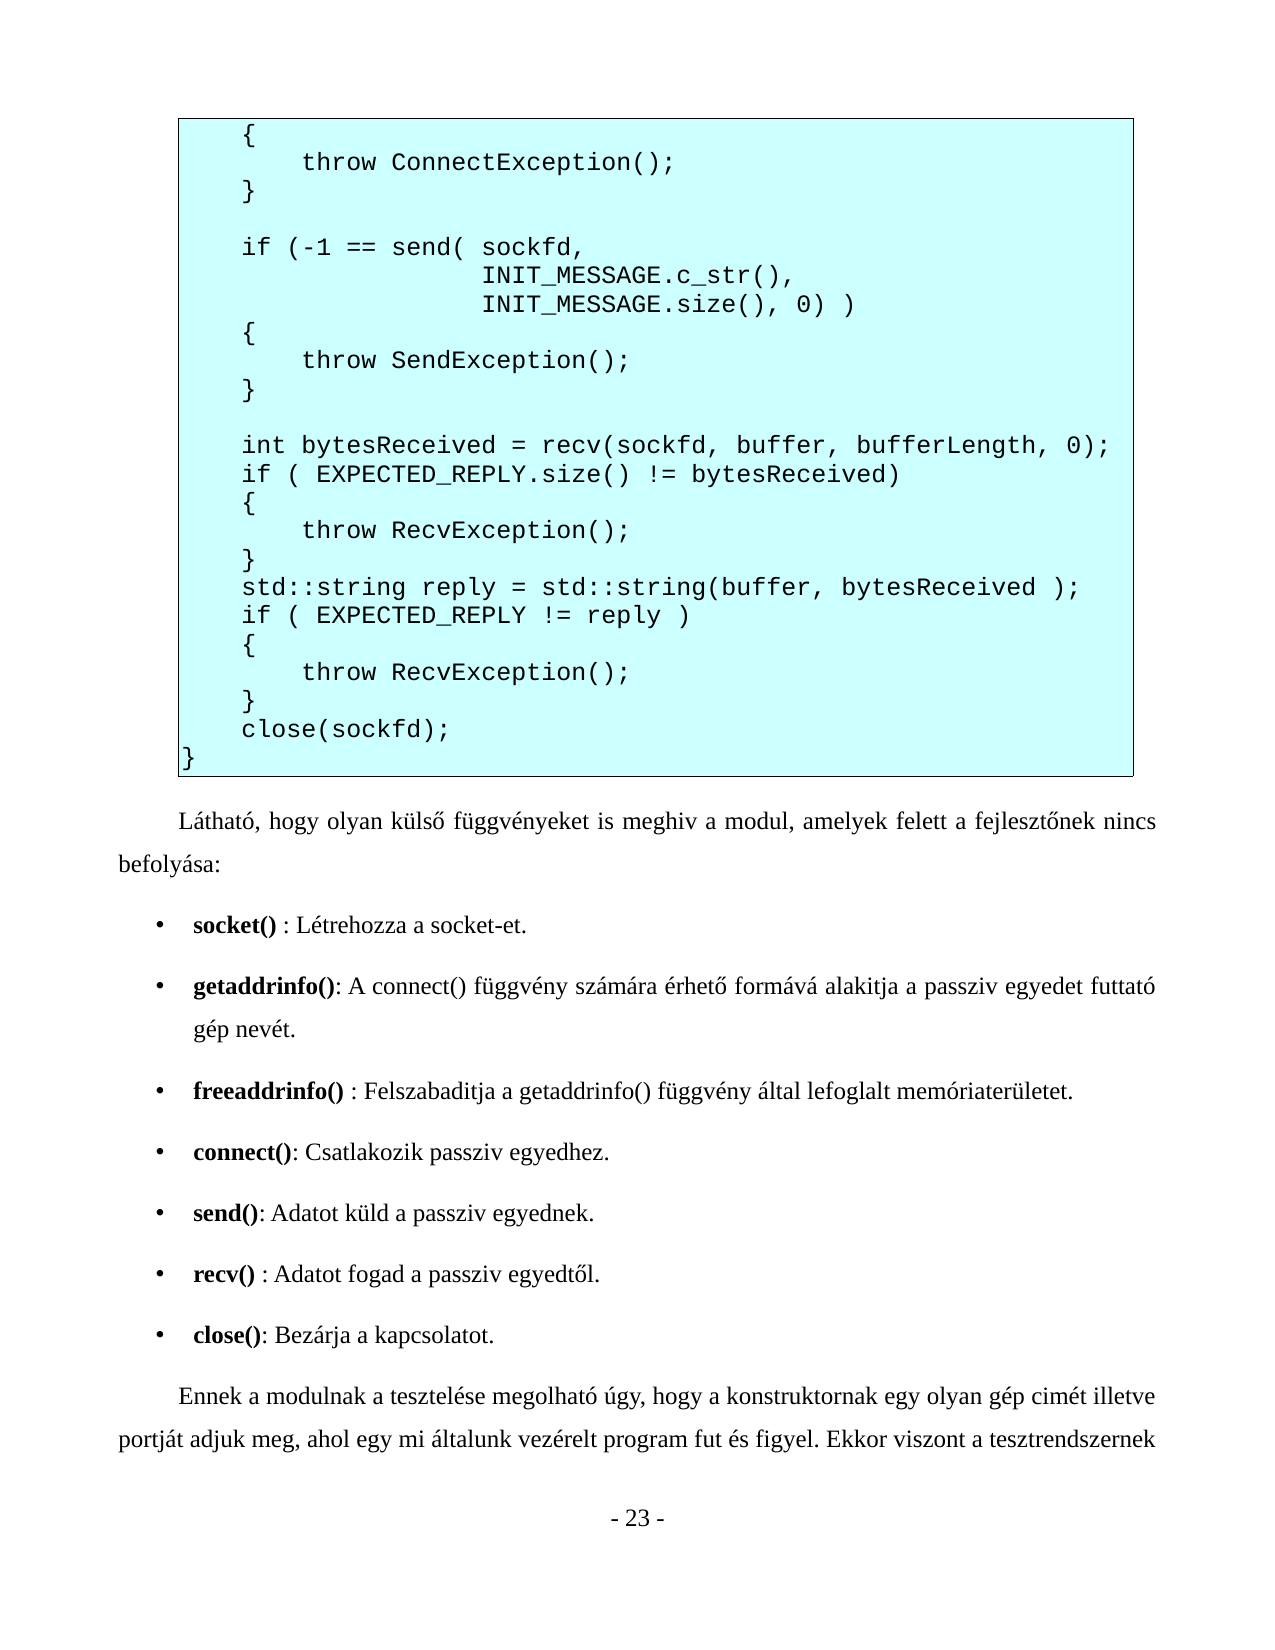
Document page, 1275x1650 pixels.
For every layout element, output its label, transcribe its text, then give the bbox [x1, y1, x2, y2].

list socket() : Létrehozza a socket-et. [156, 910, 1157, 939]
list close(): Bezárja a kapcsolatot. [156, 1320, 1157, 1349]
list send(): Adatot küld a passziv egyednek. [156, 1198, 1157, 1227]
list recv() : Adatot fogad a passziv egyedtől. [156, 1259, 1157, 1288]
text Látható, hogy olyan külső függvényeket is meghiv a modul, amelyek felett a fejlesztőnek nincs befolyása: [118, 806, 1157, 878]
list getaddrinfo(): A connect() függvény számára érhető formává alakitja a passziv egyedet futtató gép nevét. [156, 971, 1157, 1043]
text { throw ConnectException(); } if (-1 == send( sockfd, INIT_MESSAGE.c_str(), INIT_MESSAGE.size(), 0) ) { throw SendException(); } int bytesReceived = recv(sockfd, buffer, bufferLength, 0); if ( EXPECTED_REPLY.size() != bytesReceived) { throw RecvException(); } std::string reply = std::string(buffer, bytesReceived ); if ( EXPECTED_REPLY != reply ) { throw RecvException(); } close(sockfd); } [179, 119, 1133, 776]
list freeaddrinfo() : Felszabaditja a getaddrinfo() függvény által lefoglalt memóriaterületet. [156, 1076, 1157, 1104]
text Ennek a modulnak a tesztelése megolható úgy, hogy a konstruktornak egy olyan gép cimét illetve portját adjuk meg, ahol egy mi általunk vezérelt program fut és figyel. Ekkor viszont a tesztrendszernek [118, 1381, 1157, 1453]
list connect(): Csatlakozik passziv egyedhez. [156, 1137, 1157, 1166]
